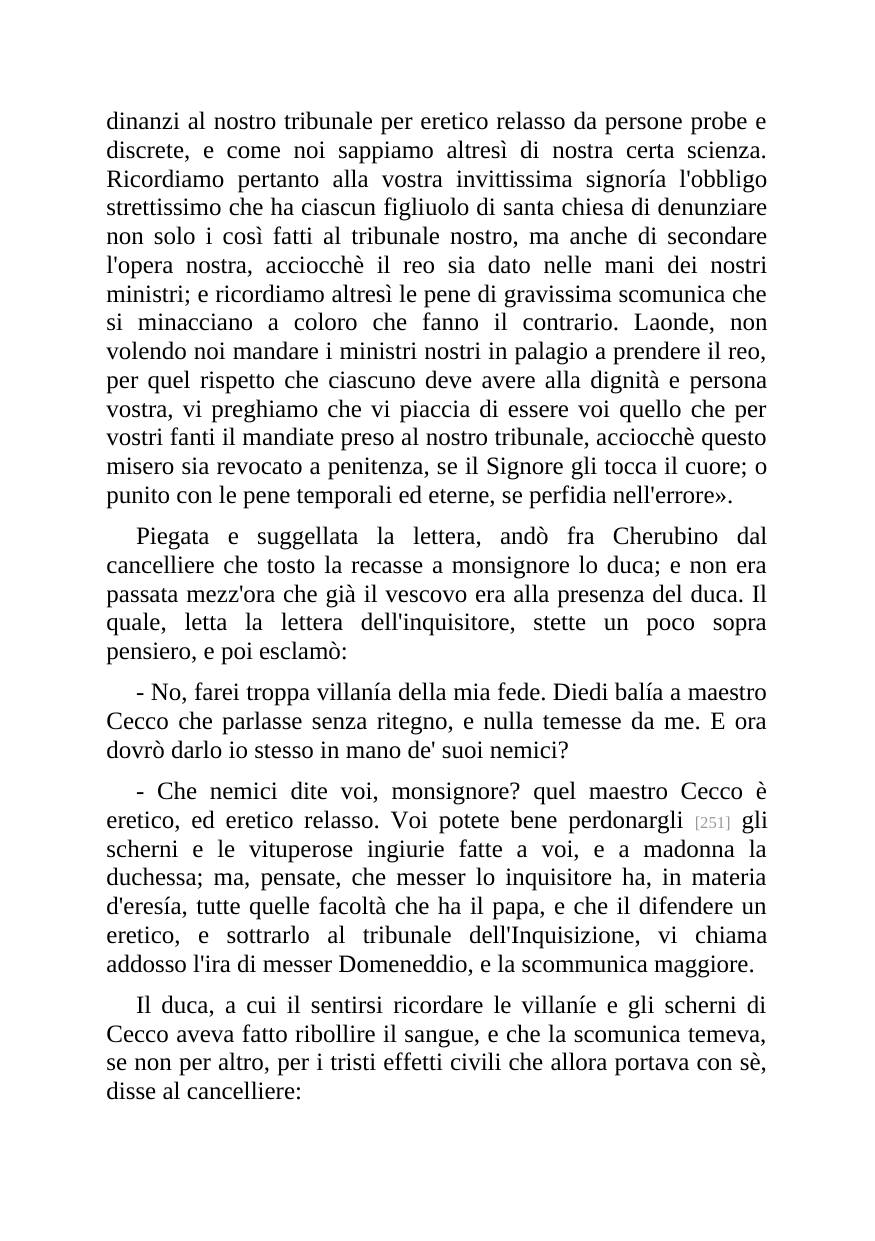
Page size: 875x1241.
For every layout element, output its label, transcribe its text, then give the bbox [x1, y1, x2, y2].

text Piegata e suggellata la lettera, andò fra Cherubino dal cancelliere che tosto la recasse a monsignore lo duca; e non era passata mezz'ora che già il vescovo era alla presenza del duca. Il quale, letta la lettera dell'inquisitore, stette un poco sopra pensiero, e poi esclamò: [106, 521, 768, 665]
text - No, farei troppa villanía della mia fede. Diedi balía a maestro Cecco che parlasse senza ritegno, e nulla temesse da me. E ora dovrò darlo io stesso in mano de' suoi nemici? [106, 677, 768, 764]
text Il duca, a cui il sentirsi ricordare le villaníe e gli scherni di Cecco aveva fatto ribollire il sangue, e che la scomunica temeva, se non per altro, per i tristi effetti civili che allora portava con sè, disse al cancelliere: [106, 990, 768, 1105]
text - Che nemici dite voi, monsignore? quel maestro Cecco è eretico, ed eretico relasso. Voi potete bene perdonargli [251] gli scherni e le vituperose ingiurie fatte a voi, e a madonna la duchessa; ma, pensate, che messer lo inquisitore ha, in materia d'eresía, tutte quelle facoltà che ha il papa, e che il difendere un eretico, e sottrarlo al tribunale dell'Inquisizione, vi chiama addosso l'ira di messer Domeneddio, e la scommunica maggiore. [106, 776, 768, 977]
text dinanzi al nostro tribunale per eretico relasso da persone probe e discrete, e come noi sappiamo altresì di nostra certa scienza. Ricordiamo pertanto alla vostra invittissima signoría l'obbligo strettissimo che ha ciascun figliuolo di santa chiesa di denunziare non solo i così fatti al tribunale nostro, ma anche di secondare l'opera nostra, acciocchè il reo sia dato nelle mani dei nostri ministri; e ricordiamo altresì le pene di gravissima scomunica che si minacciano a coloro che fanno il contrario. Laonde, non volendo noi mandare i ministri nostri in palagio a prendere il reo, per quel rispetto che ciascuno deve avere alla dignità e persona vostra, vi preghiamo che vi piaccia di essere voi quello che per vostri fanti il mandiate preso al nostro tribunale, acciocchè questo misero sia revocato a penitenza, se il Signore gli tocca il cuore; o punito con le pene temporali ed eterne, se perfidia nell'errore». [106, 106, 768, 509]
